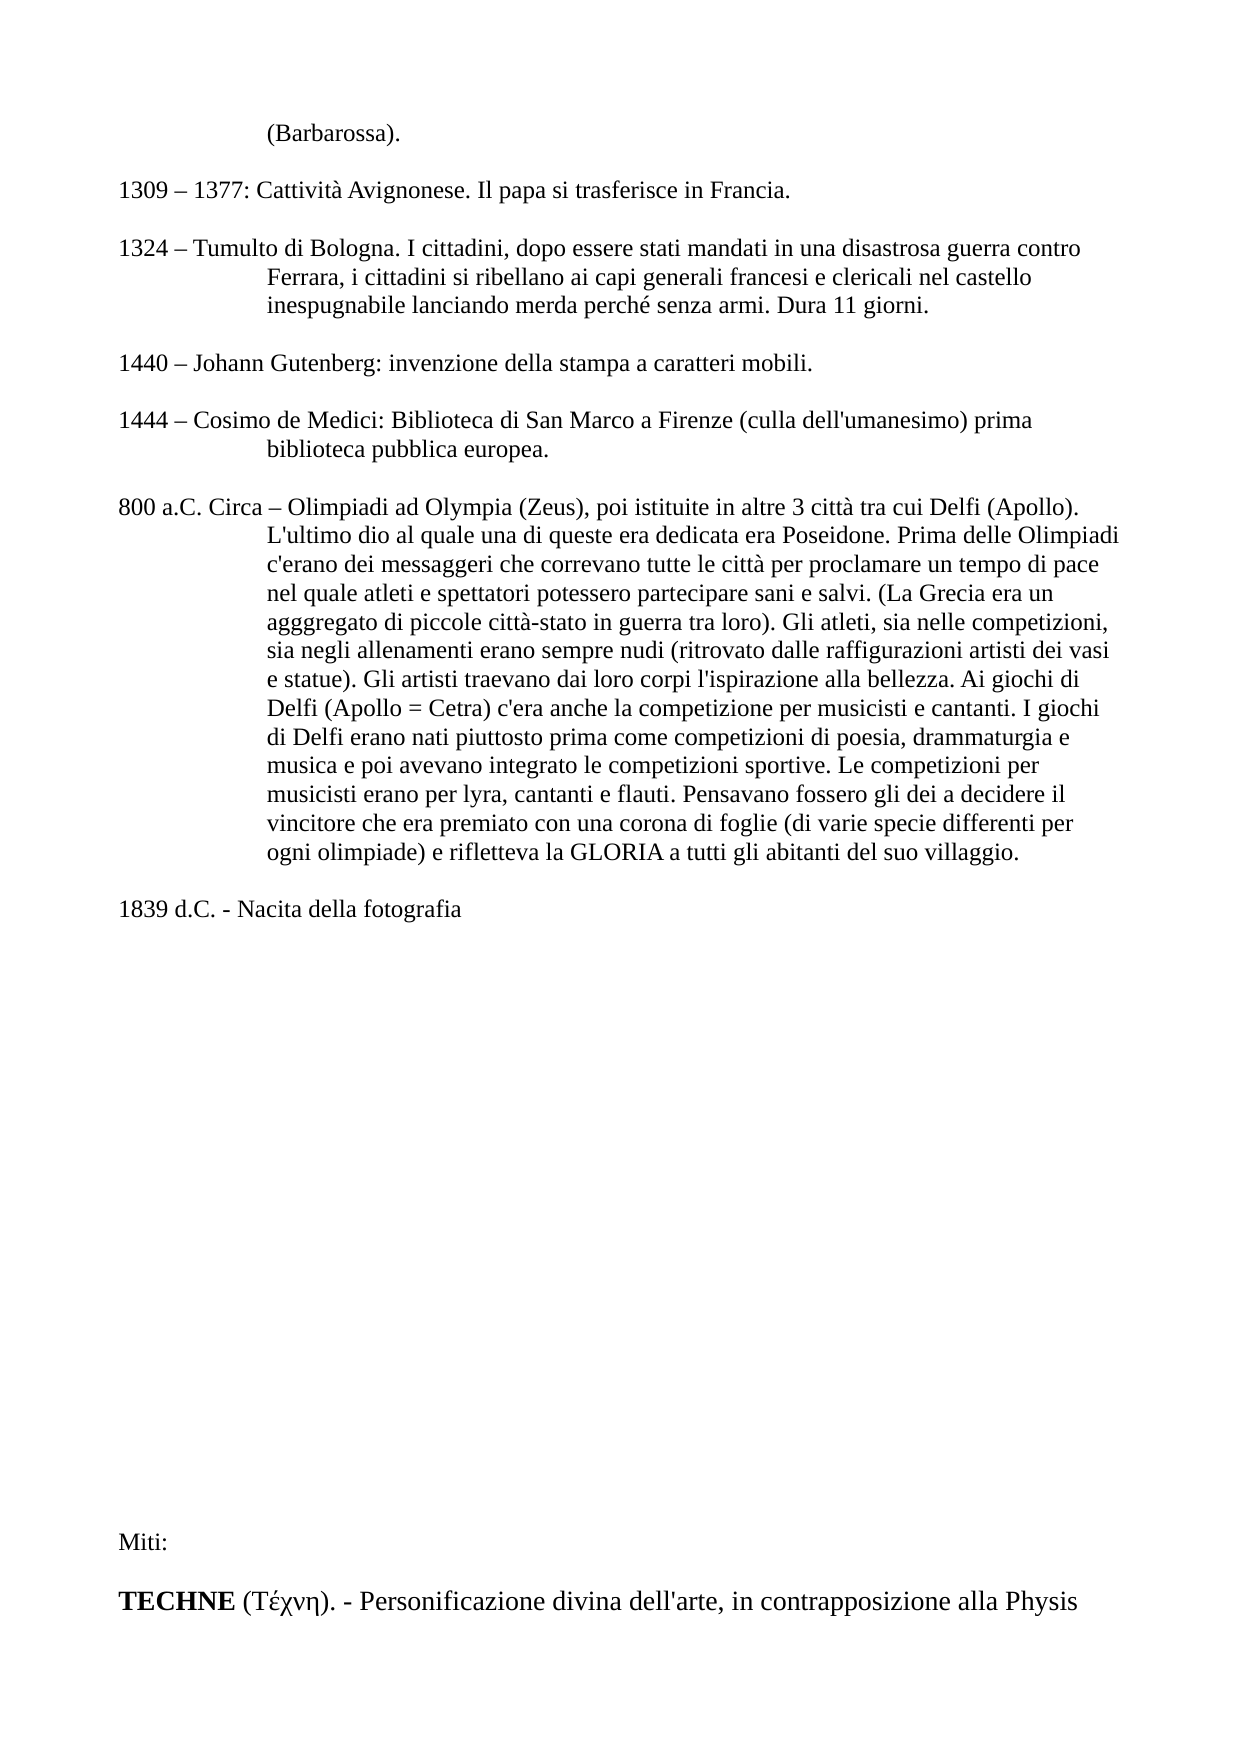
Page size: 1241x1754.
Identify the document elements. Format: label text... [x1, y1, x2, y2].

text 800 a.C. Circa – Olimpiadi ad Olympia (Zeus), poi istituite in altre 3 città tra cui Delfi (Apollo). L'ultimo dio al quale una di queste era dedicata era Poseidone. Prima delle Olimpiadi c'erano dei messaggeri che correvano tutte le città per proclamare un tempo di pace nel quale atleti e spettatori potessero partecipare sani e salvi. (La Grecia era un agggregato di piccole città-stato in guerra tra loro). Gli atleti, sia nelle competizioni, sia negli allenamenti erano sempre nudi (ritrovato dalle raffigurazioni artisti dei vasi e statue). Gli artisti traevano dai loro corpi l'ispirazione alla bellezza. Ai giochi di Delfi (Apollo = Cetra) c'era anche la competizione per musicisti e cantanti. I giochi di Delfi erano nati piuttosto prima come competizioni di poesia, drammaturgia e musica e poi avevano integrato le competizioni sportive. Le competizioni per musicisti erano per lyra, cantanti e flauti. Pensavano fossero gli dei a decidere il vincitore che era premiato con una corona di foglie (di varie specie differenti per ogni olimpiade) e rifletteva la GLORIA a tutti gli abitanti del suo villaggio. [118, 492, 1122, 866]
text 1440 – Johann Gutenberg: invenzione della stampa a caratteri mobili. [118, 348, 1122, 377]
text (Barbarossa). [118, 118, 1122, 147]
text 1324 – Tumulto di Bologna. I cittadini, dopo essere stati mandati in una disastrosa guerra contro Ferrara, i cittadini si ribellano ai capi generali francesi e clericali nel castello inespugnabile lanciando merda perché senza armi. Dura 11 giorni. [118, 233, 1122, 319]
text TECHNE (Τέχνη). - Personificazione divina dell'arte, in contrapposizione alla Physis [118, 1584, 1122, 1616]
text 1839 d.C. - Nacita della fotografia [118, 894, 1122, 923]
text 1309 – 1377: Cattività Avignonese. Il papa si trasferisce in Francia. [118, 176, 1122, 204]
text Miti: [118, 1527, 1122, 1556]
text 1444 – Cosimo de Medici: Biblioteca di San Marco a Firenze (culla dell'umanesimo) prima biblioteca pubblica europea. [118, 406, 1122, 463]
